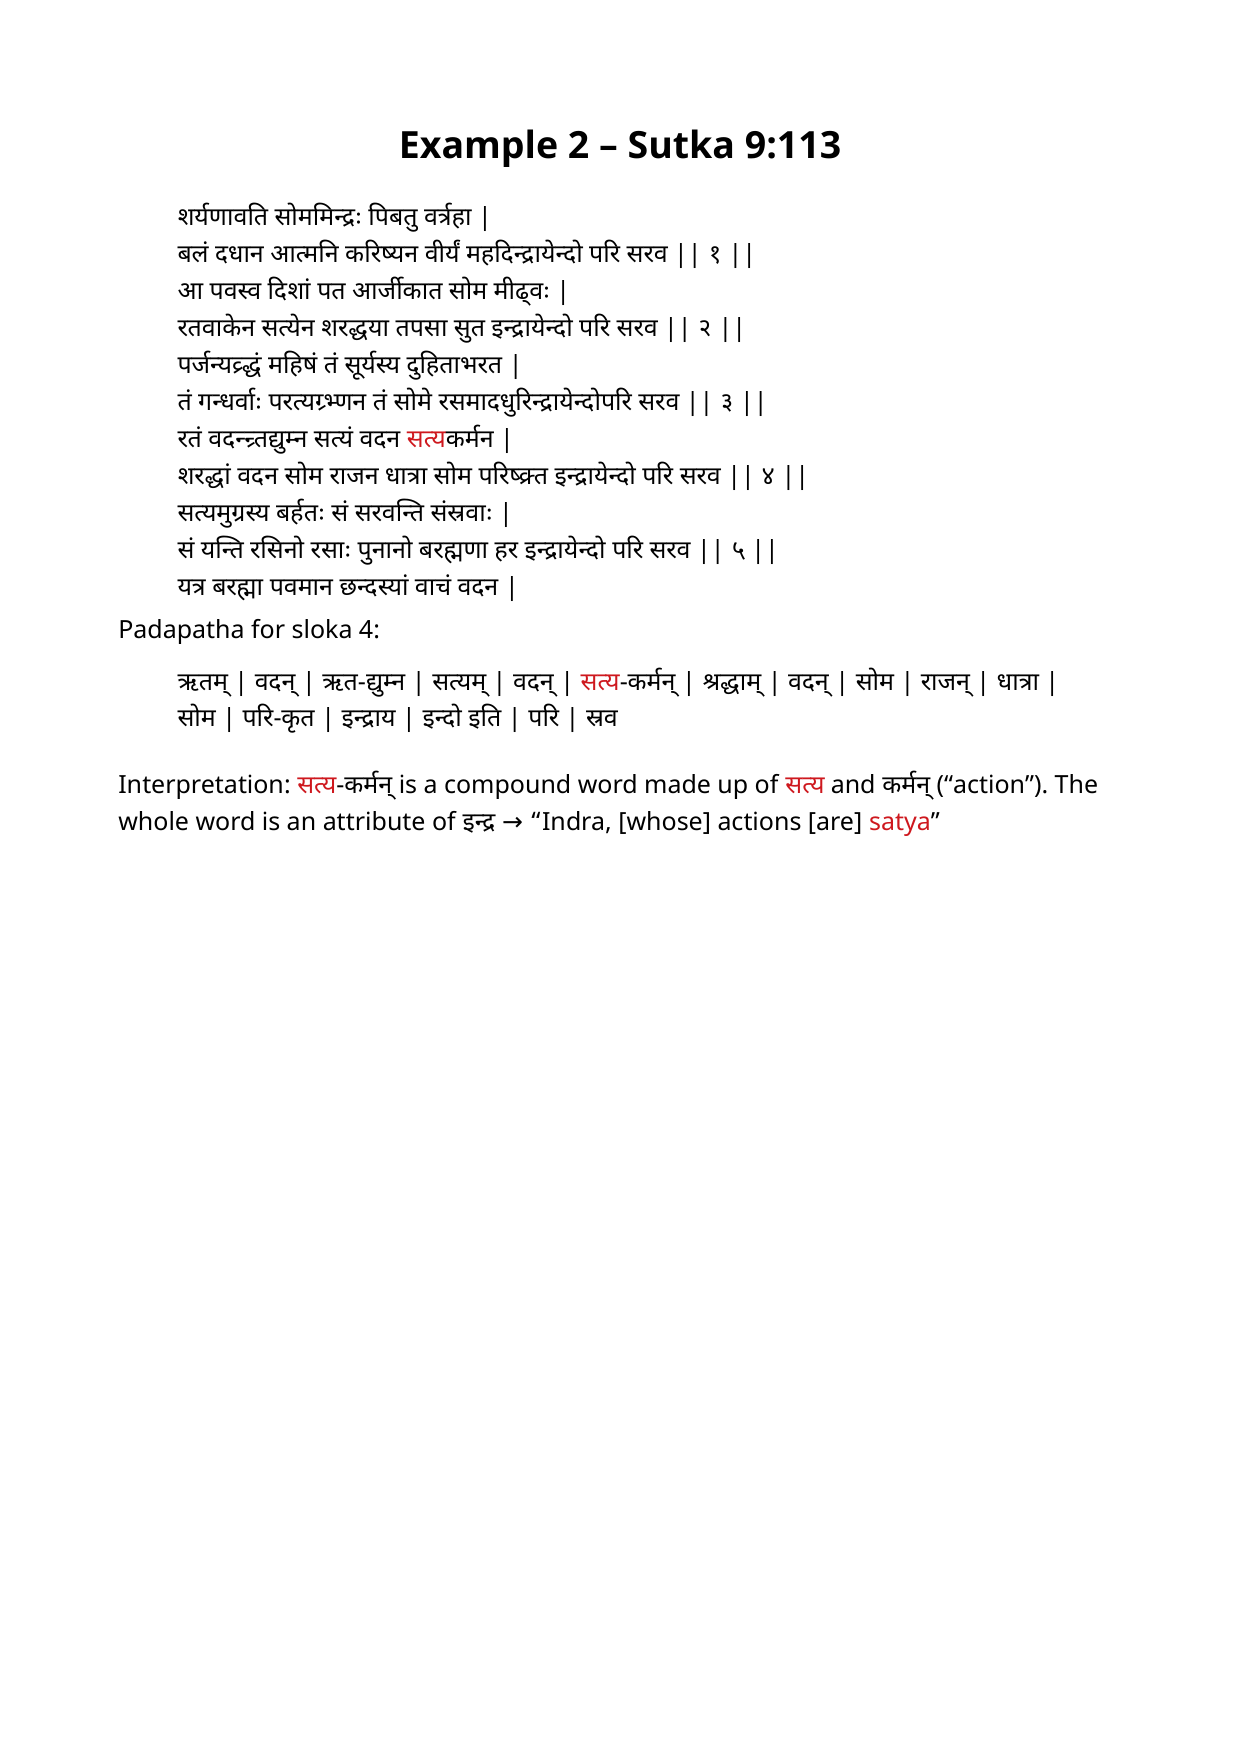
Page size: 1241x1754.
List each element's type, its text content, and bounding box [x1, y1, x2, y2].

text सं यन्ति रसिनो रसाः पुनानो बरह्मणा हर इन्द्रायेन्दो परि सरव || ५ || [177, 531, 1063, 568]
text Interpretation: सत्य-कर्मन् is a compound word made up of सत्य and कर्मन् (“action”). The whole word is an attribute of इन्द्र → “Indra, [whose] actions [are] satya” [118, 767, 1122, 841]
text आ पवस्व दिशां पत आर्जीकात सोम मीढ्वः | [177, 273, 1063, 309]
text सत्यमुग्रस्य बर्हतः सं सरवन्ति संस्रवाः | [177, 494, 1063, 531]
text शर्यणावति सोममिन्द्रः पिबतु वर्त्रहा | [177, 199, 1063, 236]
text रतं वदन्न्र्तद्युम्न सत्यं वदन सत्यकर्मन | [177, 421, 1063, 457]
text बलं दधान आत्मनि करिष्यन वीर्यं महदिन्द्रायेन्दो परि सरव || १ || [177, 236, 1063, 273]
text शरद्धां वदन सोम राजन धात्रा सोम परिष्क्र्त इन्द्रायेन्दो परि सरव || ४ || [177, 457, 1063, 494]
text पर्जन्यव्र्द्धं महिषं तं सूर्यस्य दुहिताभरत | [177, 347, 1063, 383]
text यत्र बरह्मा पवमान छन्दस्यां वाचं वदन | [177, 568, 1063, 605]
title Example 2 – Sutka 9:113 [118, 118, 1122, 169]
text Padapatha for sloka 4: [118, 611, 1122, 645]
text ऋतम् | वदन् | ऋत-द्युम्न | सत्यम् | वदन् | सत्य-कर्मन् | श्रद्धाम् | वदन् | सोम | राजन् | धात्रा | सोम | परि-कृत | इन्द्राय | इन्दो इति | परि | स्रव [177, 663, 1063, 737]
text रतवाकेन सत्येन शरद्धया तपसा सुत इन्द्रायेन्दो परि सरव || २ || [177, 309, 1063, 347]
text तं गन्धर्वाः परत्यग्र्भ्णन तं सोमे रसमादधुरिन्द्रायेन्दोपरि सरव || ३ || [177, 383, 1063, 421]
